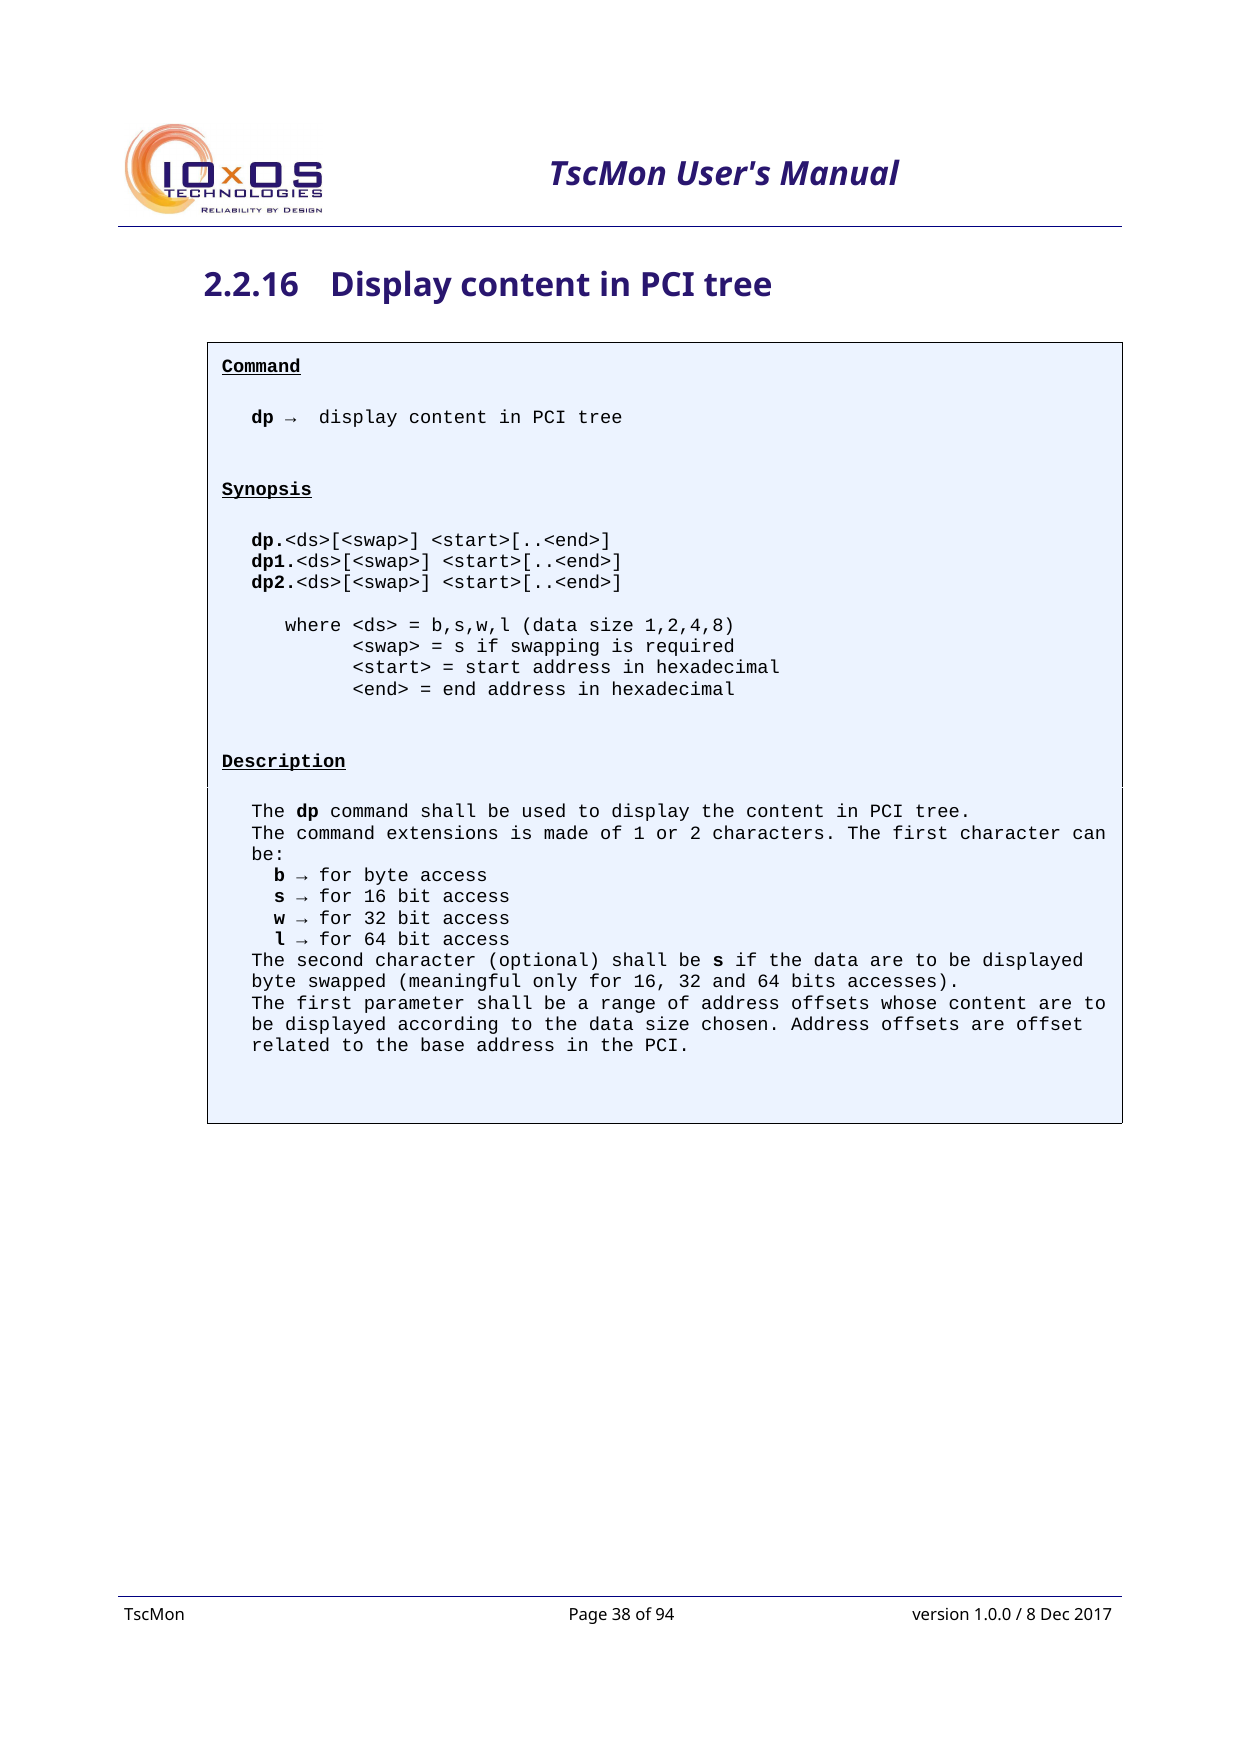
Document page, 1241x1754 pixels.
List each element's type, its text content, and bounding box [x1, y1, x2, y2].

text The first parameter shall be a range of address offsets whose content are to be displayed according to the data size chosen. Address offsets are offset related to the base address in the PCI. [208, 993, 1122, 1072]
text <end> = end address in hexadecimal [208, 679, 1122, 701]
text s → for 16 bit access [208, 887, 1122, 908]
text dp.<ds>[<swap>] <start>[..<end>] [208, 516, 1122, 552]
subtitle Synopsis [208, 465, 1122, 516]
picture [123, 123, 323, 217]
text dp2.<ds>[<swap>] <start>[..<end>] [208, 573, 1122, 594]
subtitle Display content in PCI tree [195, 261, 1122, 306]
text dp → display content in PCI tree [208, 393, 1122, 429]
text where <ds> = b,s,w,l (data size 1,2,4,8) [208, 616, 1122, 637]
subtitle Description [208, 737, 1122, 787]
text l → for 64 bit access [208, 930, 1122, 951]
text <start> = start address in hexadecimal [208, 658, 1122, 679]
text b → for byte access [208, 866, 1122, 887]
text dp1.<ds>[<swap>] <start>[..<end>] [208, 552, 1122, 573]
text The dp command shall be used to display the content in PCI tree. [208, 787, 1122, 823]
text The command extensions is made of 1 or 2 characters. The first character can be: [208, 823, 1122, 866]
text <swap> = s if swapping is required [208, 637, 1122, 658]
text w → for 32 bit access [208, 908, 1122, 930]
text Command [208, 343, 1122, 393]
text The second character (optional) shall be s if the data are to be displayed byte swapped (meaningful only for 16, 32 and 64 bits accesses). [208, 951, 1122, 993]
